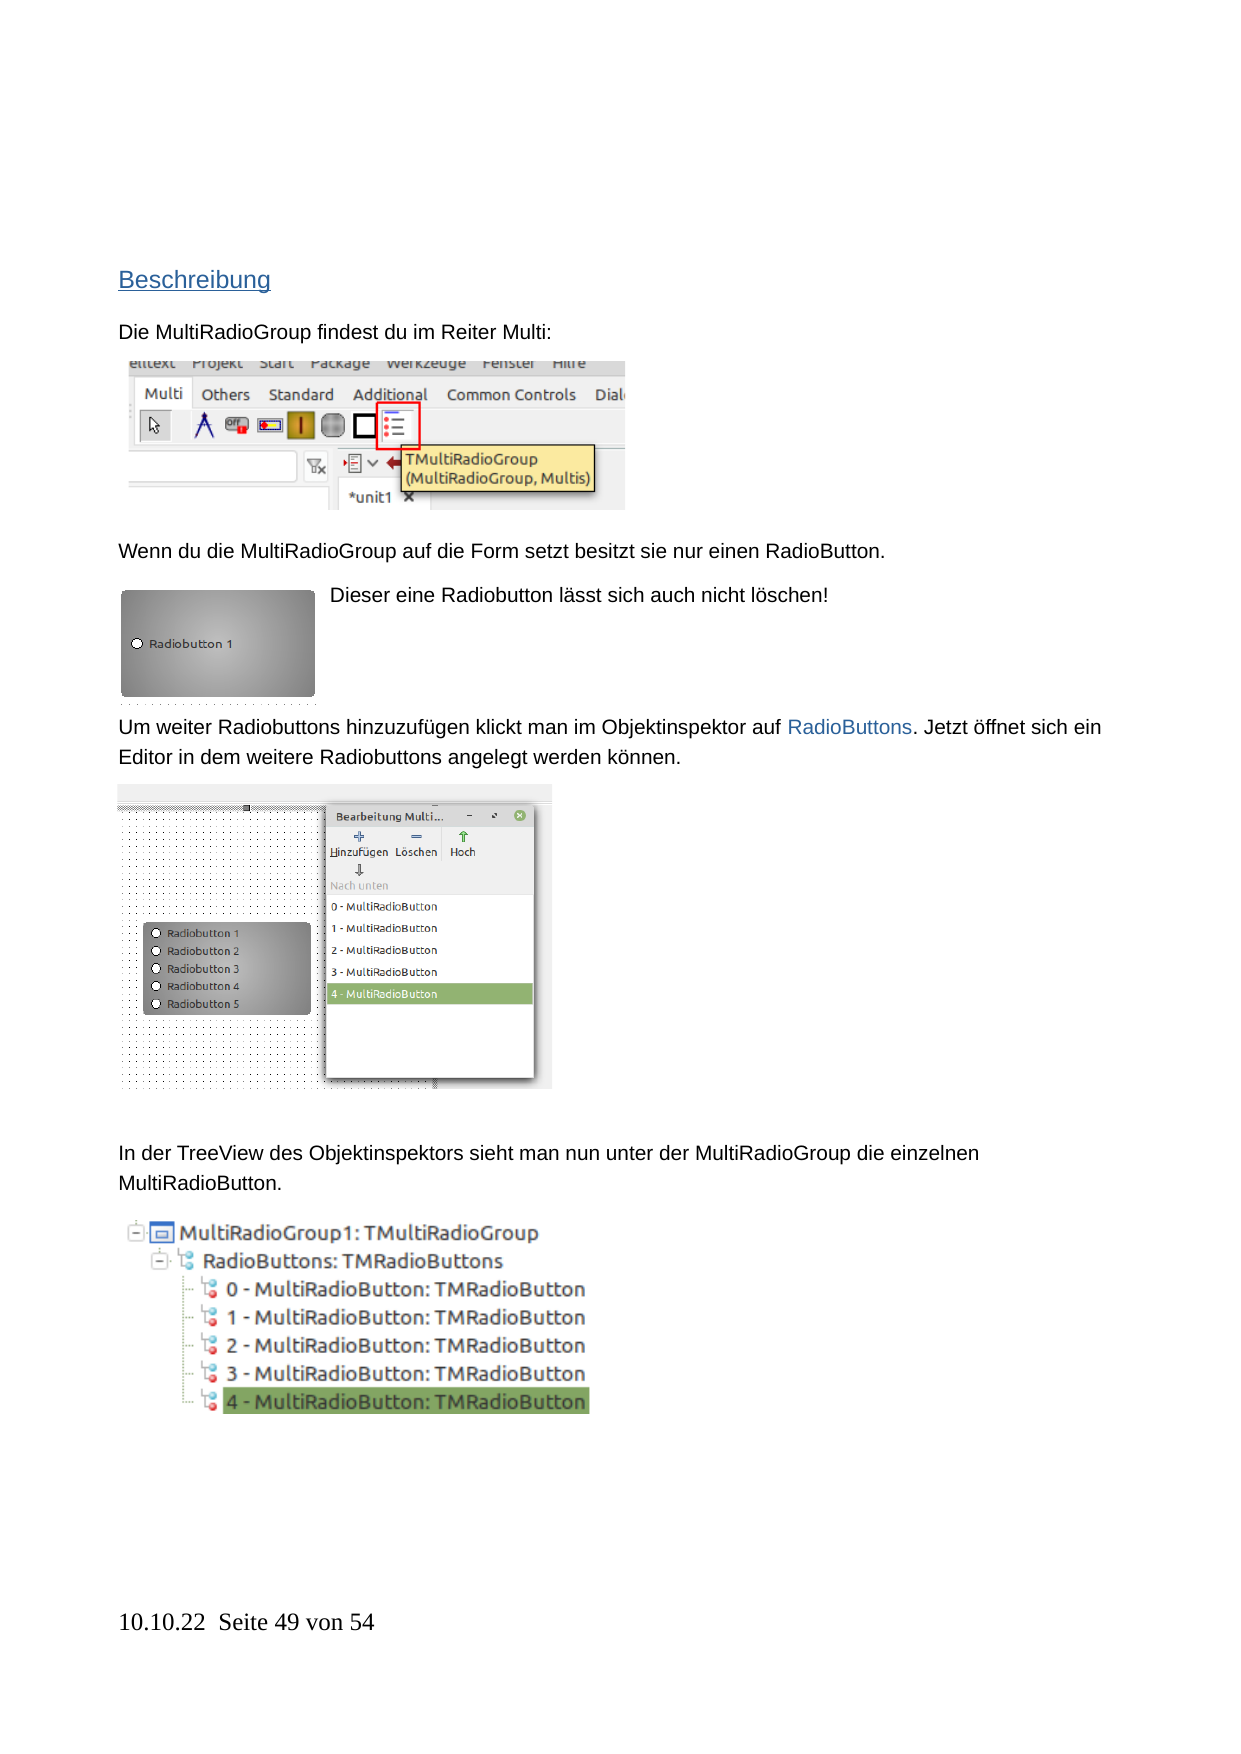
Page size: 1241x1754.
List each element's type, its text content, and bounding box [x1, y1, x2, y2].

subtitle Beschreibung [118, 265, 1122, 294]
picture [128, 361, 625, 510]
picture [117, 587, 319, 705]
text Um weiter Radiobuttons hinzuzufügen klickt man im Objektinspektor auf RadioButtons. Jetzt öffnet sich ein Editor in dem weitere Radiobuttons angelegt werden können. [118, 711, 1122, 770]
text Wenn du die MultiRadioGroup auf die Form setzt besitzt sie nur einen RadioButton. [118, 535, 1122, 564]
text In der TreeView des Objektinspektors sieht man nun unter der MultiRadioGroup die einzelnen MultiRadioButton. [118, 1137, 1122, 1196]
picture [117, 784, 553, 1089]
picture [120, 1220, 610, 1414]
text Die MultiRadioGroup findest du im Reiter Multi: [118, 321, 1122, 344]
text Dieser eine Radiobutton lässt sich auch nicht löschen! [118, 579, 1122, 608]
